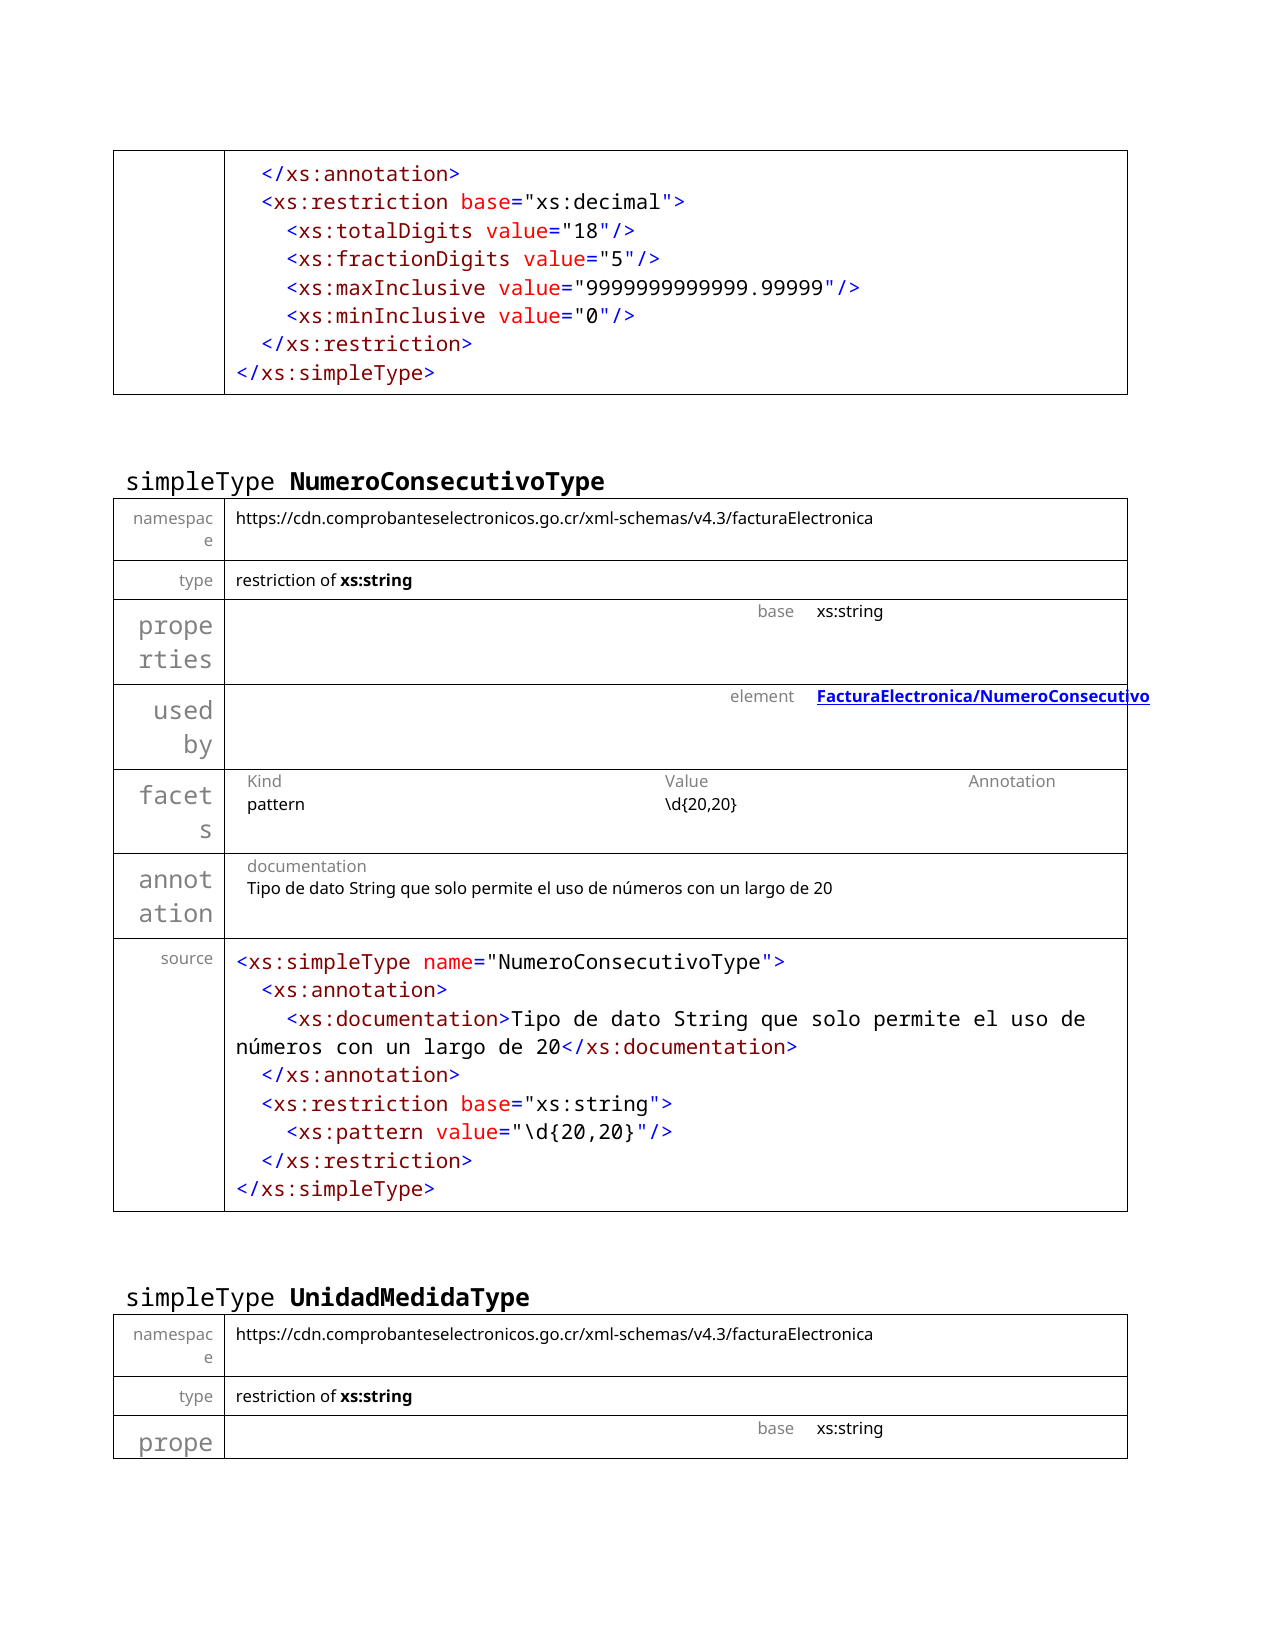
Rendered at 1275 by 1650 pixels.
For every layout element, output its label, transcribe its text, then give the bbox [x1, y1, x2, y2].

table_cell [225, 600, 1127, 684]
table_header Value [654, 770, 957, 792]
table_cell restriction of xs:string [225, 561, 1127, 599]
table_cell type [114, 1377, 224, 1415]
table_cell [225, 770, 1127, 853]
table_header xs:string [805, 600, 1127, 623]
table_header namespace [114, 1315, 224, 1376]
table_cell \d{20,20} [654, 792, 957, 815]
table_cell pattern [236, 792, 654, 815]
table_header https://cdn.comprobanteselectronicos.go.cr/xml-schemas/v4.3/facturaElectronica [225, 1315, 1127, 1376]
table_header https://cdn.comprobanteselectronicos.go.cr/xml-schemas/v4.3/facturaElectronica [225, 499, 1127, 559]
table_header base [236, 1416, 805, 1439]
table_header FacturaElectronica/NumeroConsecutivo [805, 685, 1127, 707]
table_cell source [114, 939, 224, 1211]
text simpleType NumeroConsecutivoType [125, 463, 1150, 497]
table_header Kind [236, 770, 654, 792]
table_header xs:string [805, 1416, 1127, 1439]
table_cell [225, 854, 1127, 938]
table_header namespace [114, 499, 224, 559]
table_cell [225, 685, 1127, 768]
table_cell <xs:simpleType name="NumeroConsecutivoType"> <xs:annotation> <xs:documentation>Tipo de dato String que solo permite el uso de números con un largo de 20</xs:documentation> </xs:annotation> <xs:restriction base="xs:string"> <xs:pattern value="\d{20,20}"/> </xs:restriction> </xs:simpleType> [225, 939, 1127, 1211]
table_cell [114, 151, 224, 394]
table_cell </xs:annotation> <xs:restriction base="xs:decimal"> <xs:totalDigits value="18"/> <xs:fractionDigits value="5"/> <xs:maxInclusive value="9999999999999.99999"/> <xs:minInclusive value="0"/> </xs:restriction> </xs:simpleType> [225, 151, 1127, 394]
table_header element [236, 685, 805, 707]
table_cell restriction of xs:string [225, 1377, 1127, 1415]
table_cell properties [114, 600, 224, 684]
table_cell annotation [114, 854, 224, 938]
text simpleType UnidadMedidaType [125, 1280, 1150, 1314]
table_cell prope [114, 1416, 224, 1458]
table_header Annotation [957, 770, 1127, 792]
table_header base [236, 600, 805, 623]
table_cell type [114, 561, 224, 599]
table_cell Tipo de dato String que solo permite el uso de números con un largo de 20 [236, 877, 1127, 900]
table_cell facets [114, 770, 224, 853]
table_cell used by [114, 685, 224, 768]
table_cell [957, 792, 1127, 815]
table_header documentation [236, 854, 1127, 877]
table_cell [225, 1416, 1127, 1458]
